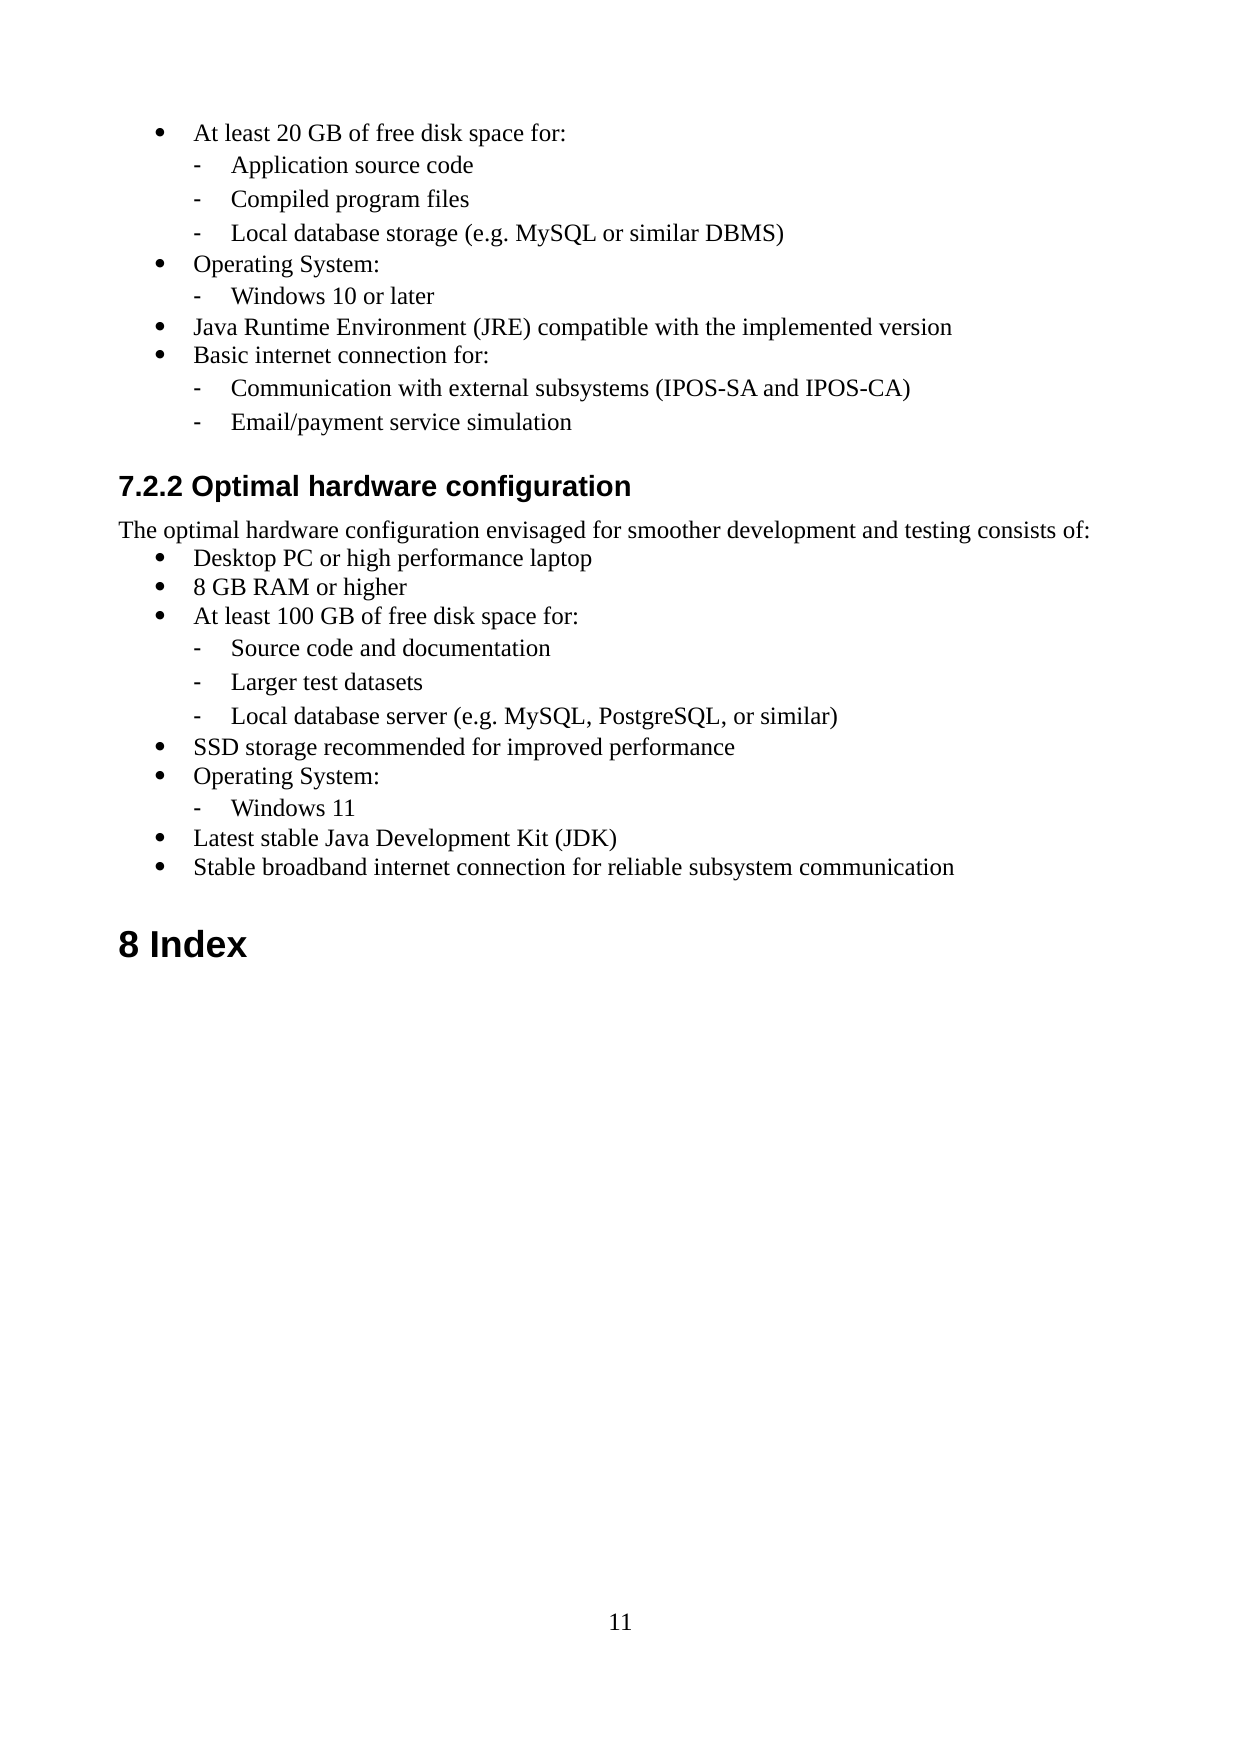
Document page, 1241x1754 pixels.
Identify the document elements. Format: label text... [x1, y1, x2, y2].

subtitle Index [118, 923, 1122, 966]
list Compiled program files [193, 181, 1122, 215]
list Application source code [193, 147, 1122, 181]
list Operating System: [156, 249, 1122, 278]
list Windows 10 or later [193, 278, 1122, 312]
list Larger test datasets [193, 664, 1122, 698]
list Windows 11 [193, 789, 1122, 823]
list Java Runtime Environment (JRE) compatible with the implemented version [156, 312, 1122, 341]
list Operating System: [156, 761, 1122, 789]
list SSD storage recommended for improved performance [156, 732, 1122, 761]
list Local database server (e.g. MySQL, PostgreSQL, or similar) [193, 698, 1122, 732]
list At least 20 GB of free disk space for: [156, 118, 1122, 147]
list Stable broadband internet connection for reliable subsystem communication [156, 852, 1122, 881]
subtitle Optimal hardware configuration [118, 469, 1122, 502]
list At least 100 GB of free disk space for: [156, 601, 1122, 630]
list Source code and documentation [193, 630, 1122, 664]
list Email/payment service simulation [193, 403, 1122, 437]
text The optimal hardware configuration envisaged for smoother development and testing consists of: [118, 515, 1122, 543]
list Basic internet connection for: [156, 341, 1122, 369]
list Communication with external subsystems (IPOS-SA and IPOS-CA) [193, 369, 1122, 403]
list Local database storage (e.g. MySQL or similar DBMS) [193, 215, 1122, 249]
list Latest stable Java Development Kit (JDK) [156, 823, 1122, 852]
list Desktop PC or high performance laptop [156, 543, 1122, 572]
list 8 GB RAM or higher [156, 572, 1122, 601]
